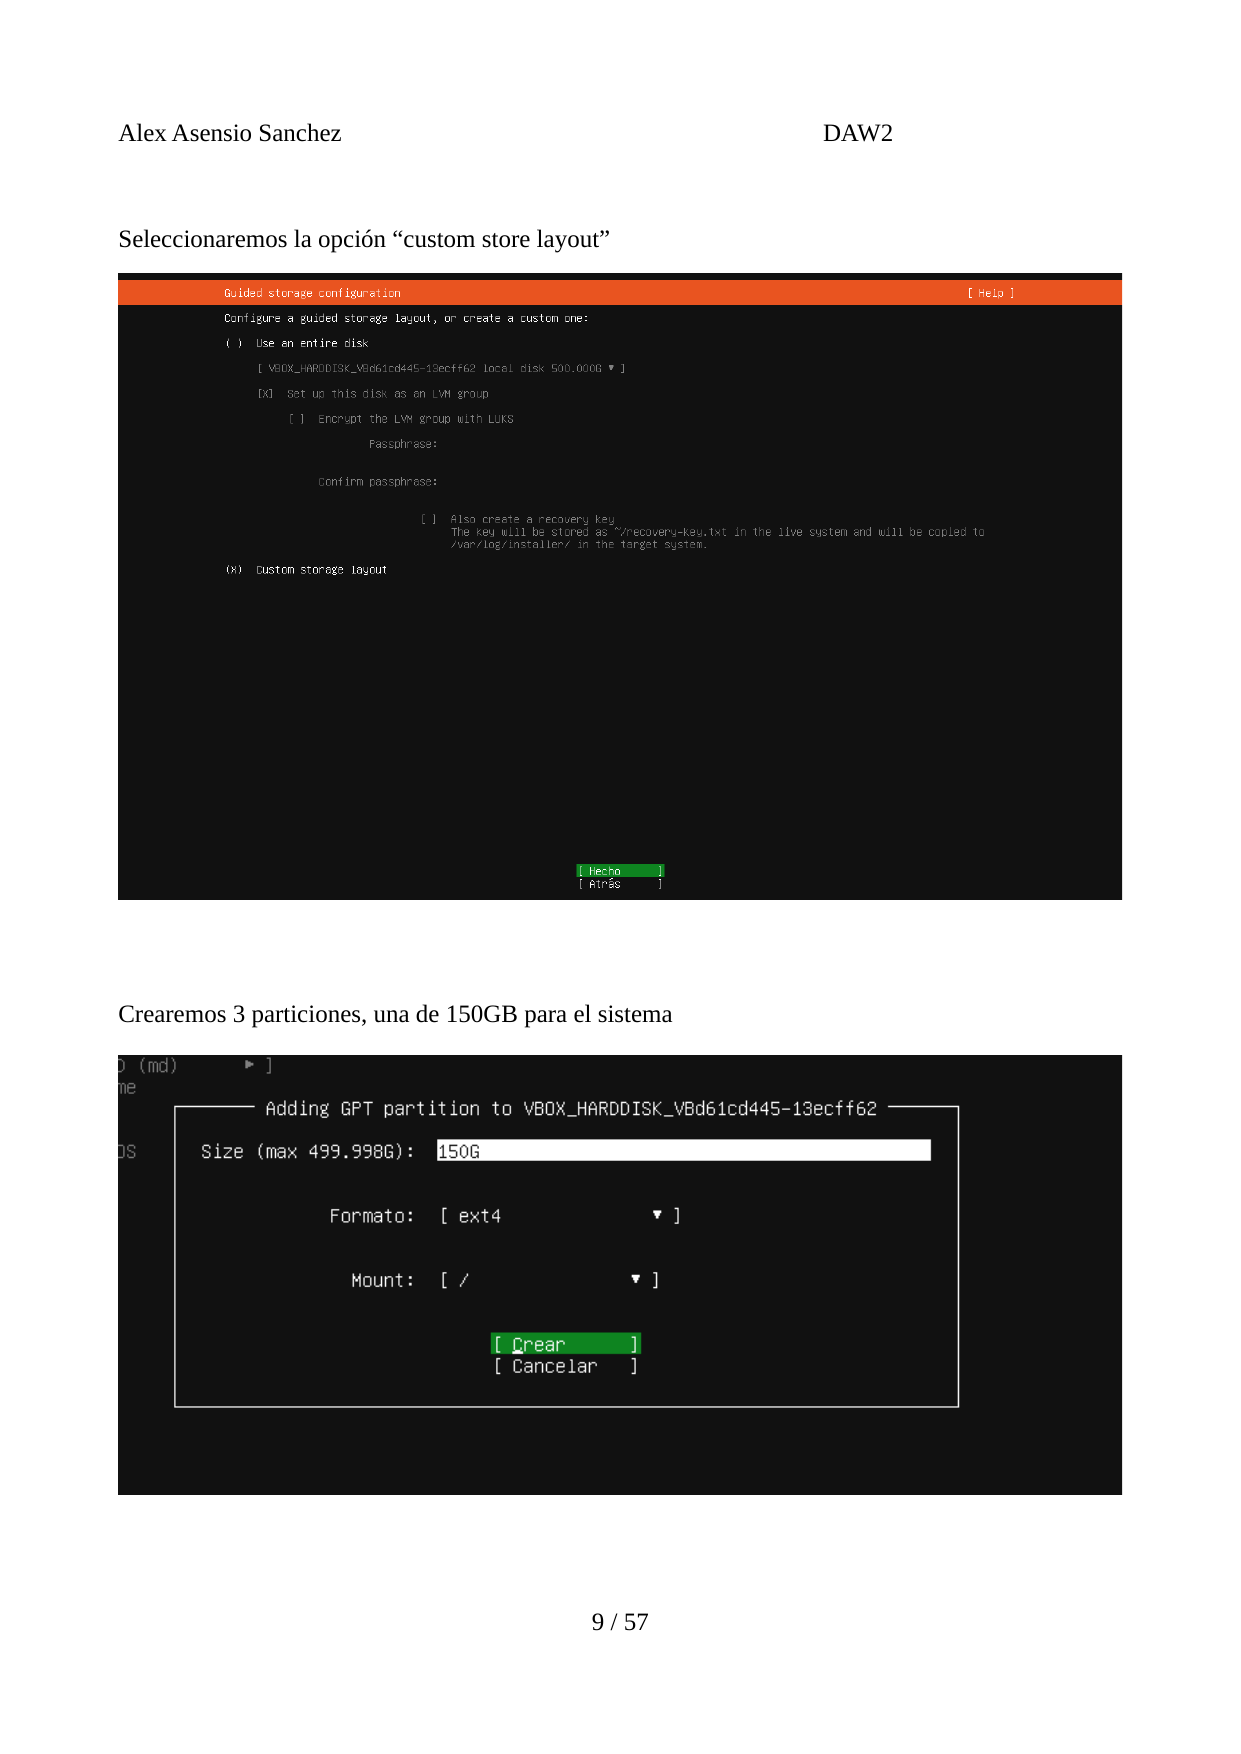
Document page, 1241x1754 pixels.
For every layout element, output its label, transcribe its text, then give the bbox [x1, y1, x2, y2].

text Crearemos 3 particiones, una de 150GB para el sistema [118, 999, 1122, 1028]
picture [118, 1055, 1123, 1495]
picture [118, 273, 1123, 900]
text Seleccionaremos la opción “custom store layout” [118, 224, 1122, 253]
